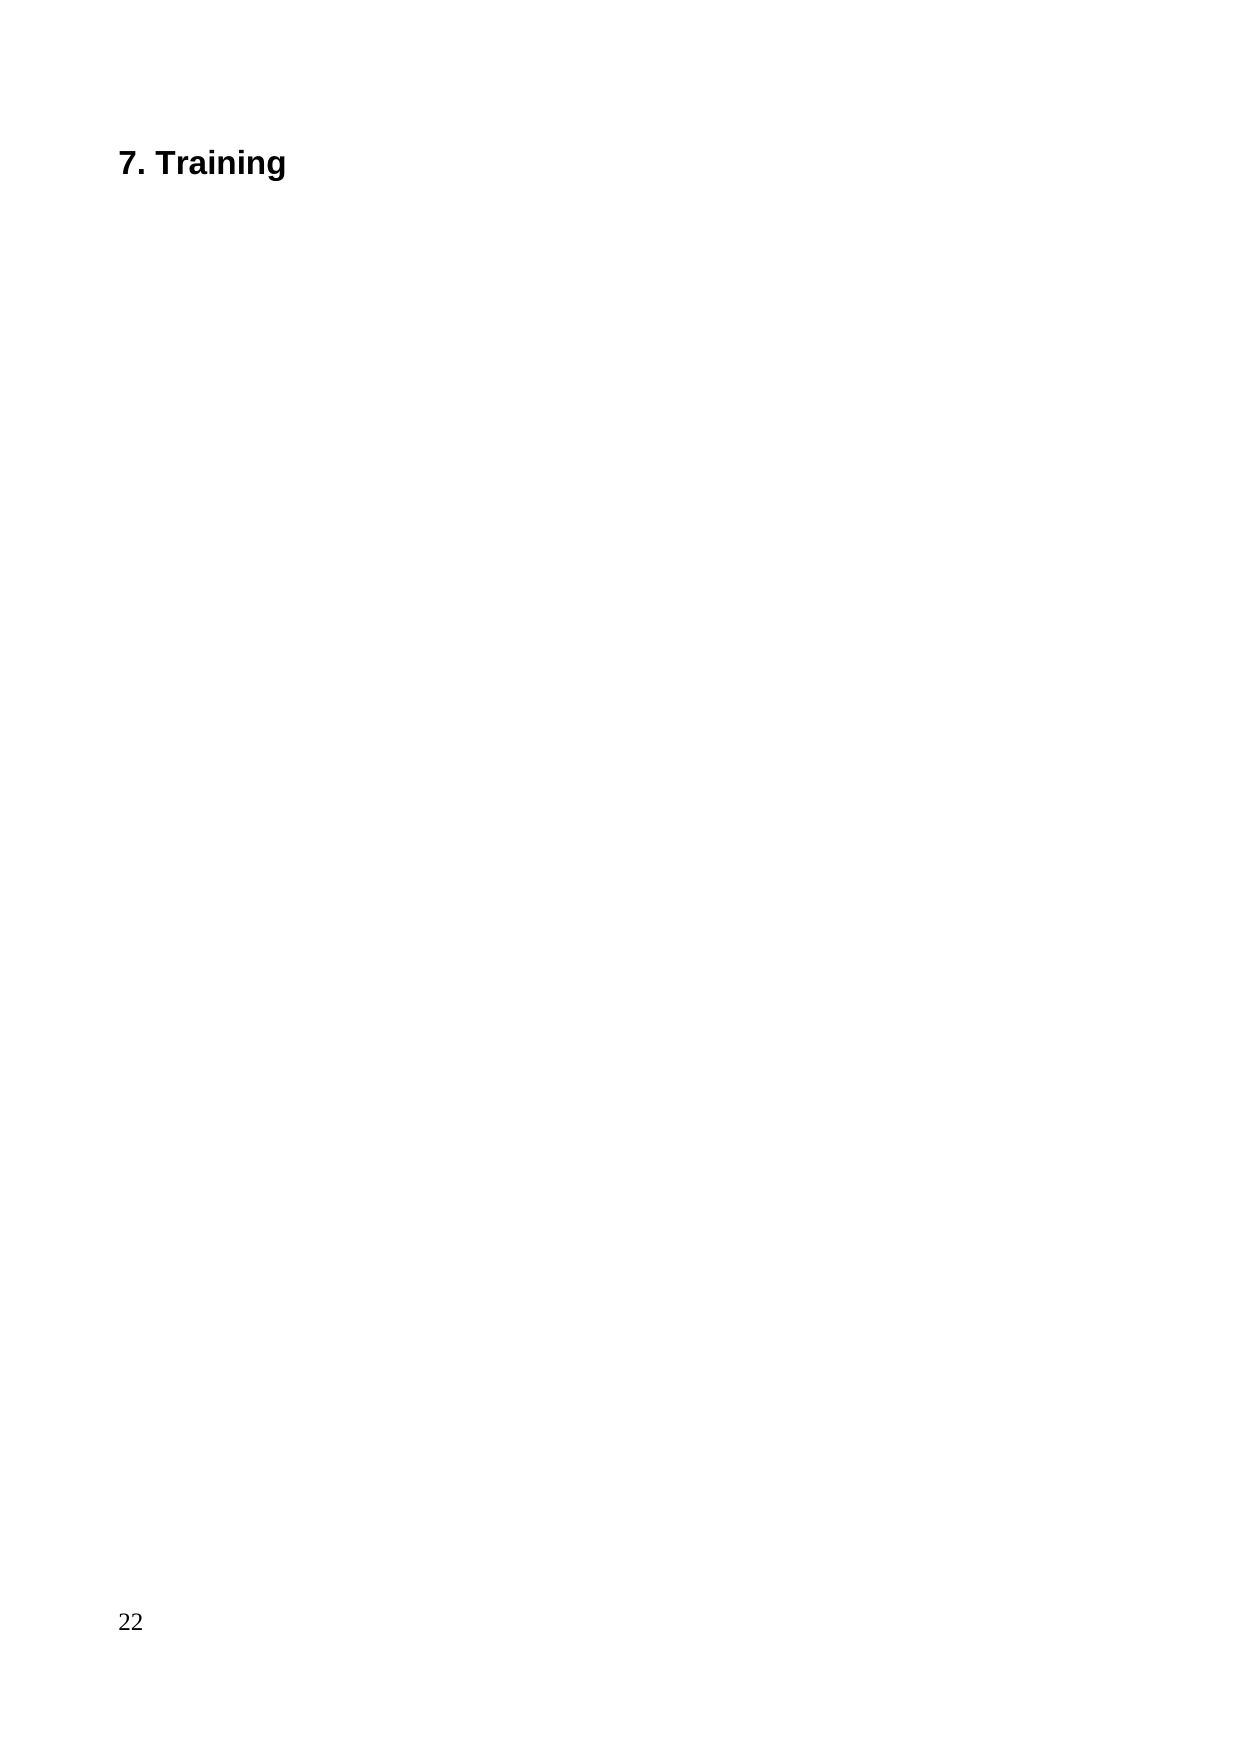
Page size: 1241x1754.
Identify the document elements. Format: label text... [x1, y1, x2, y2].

subtitle Training [118, 143, 1122, 182]
